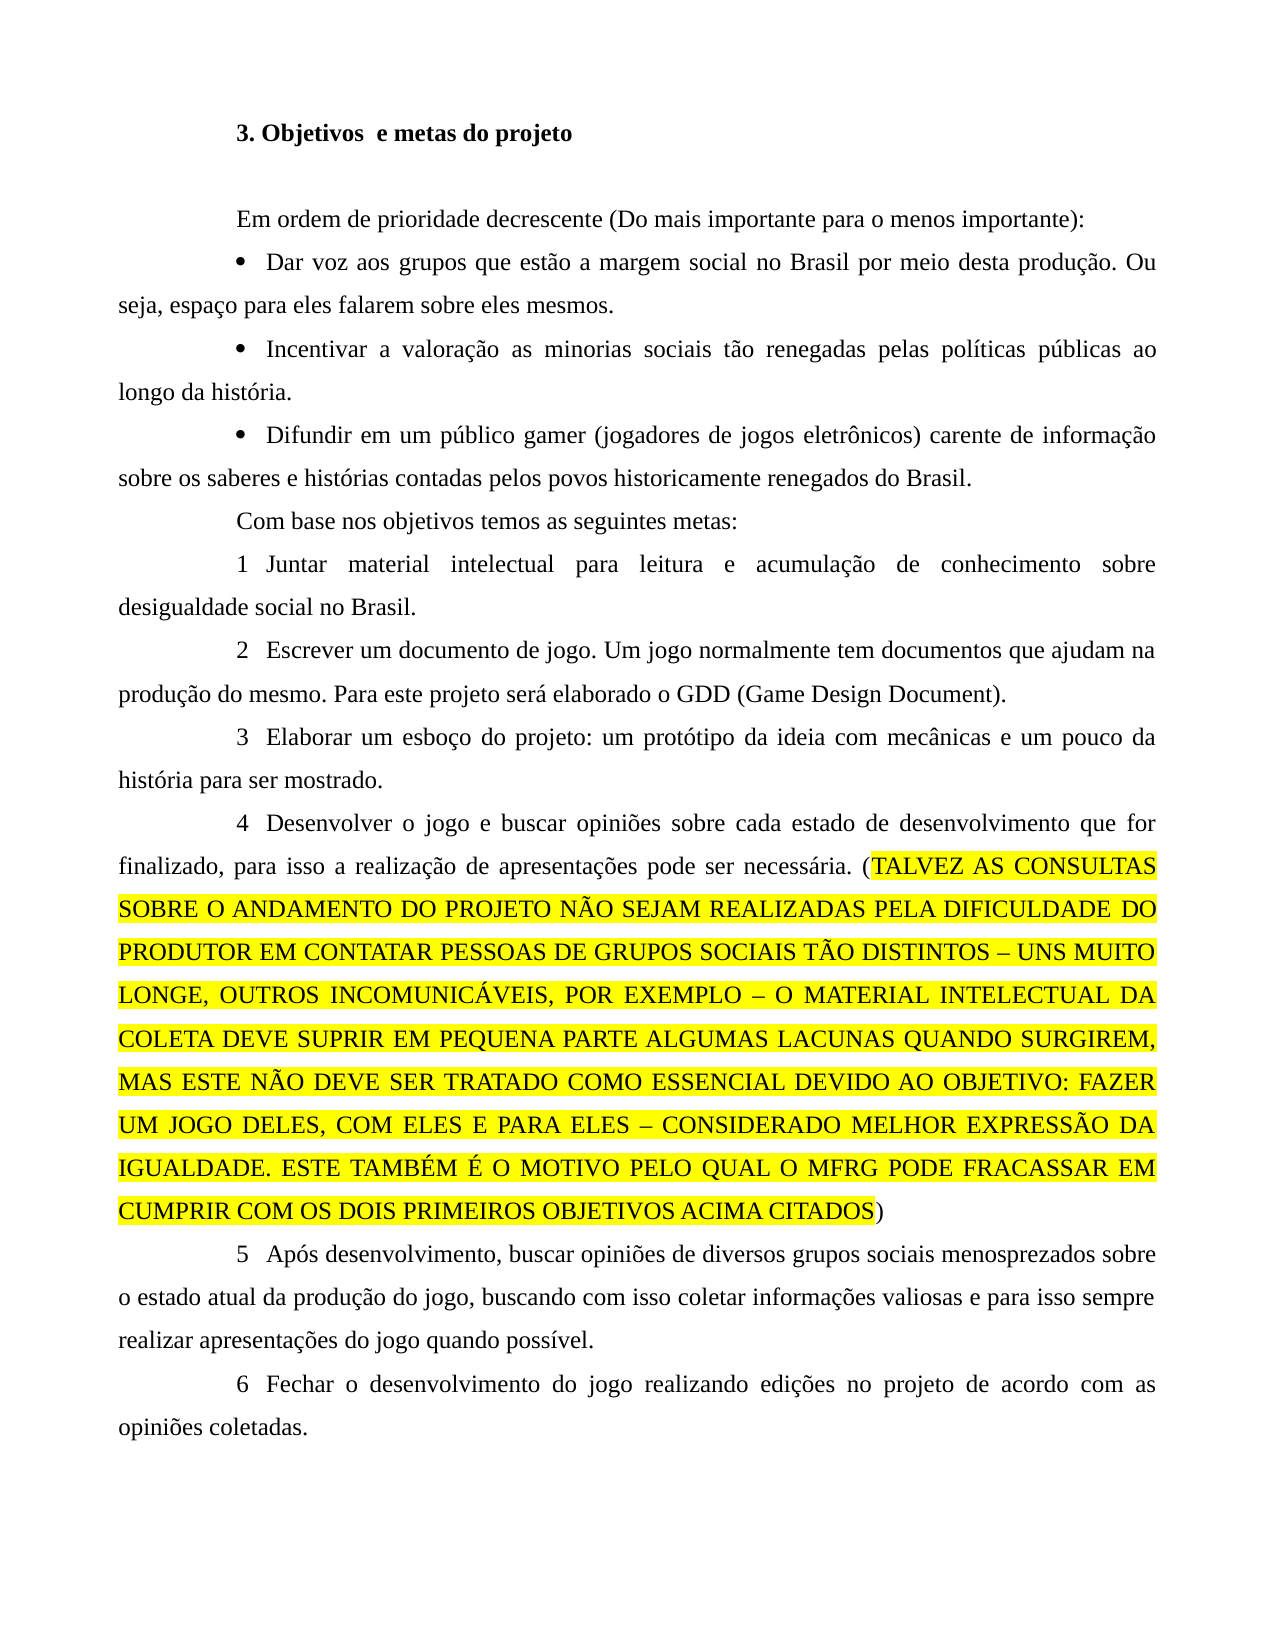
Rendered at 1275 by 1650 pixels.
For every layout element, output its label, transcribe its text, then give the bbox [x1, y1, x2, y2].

list Fechar o desenvolvimento do jogo realizando edições no projeto de acordo com as opiniões coletadas. [118, 1369, 1157, 1441]
text 3. Objetivos e metas do projeto [118, 118, 1157, 147]
list Juntar material intelectual para leitura e acumulação de conhecimento sobre desigualdade social no Brasil. [118, 549, 1157, 621]
list Difundir em um público gamer (jogadores de jogos eletrônicos) carente de informação sobre os saberes e histórias contadas pelos povos historicamente renegados do Brasil. [118, 420, 1157, 492]
list Elaborar um esboço do projeto: um protótipo da ideia com mecânicas e um pouco da história para ser mostrado. [118, 722, 1157, 794]
list Escrever um documento de jogo. Um jogo normalmente tem documentos que ajudam na produção do mesmo. Para este projeto será elaborado o GDD (Game Design Document). [118, 636, 1157, 707]
list Desenvolver o jogo e buscar opiniões sobre cada estado de desenvolvimento que for finalizado, para isso a realização de apresentações pode ser necessária. (TALVEZ AS CONSULTAS SOBRE O ANDAMENTO DO PROJETO NÃO SEJAM REALIZADAS PELA DIFICULDADE DO PRODUTOR EM CONTATAR PESSOAS DE GRUPOS SOCIAIS TÃO DISTINTOS – UNS MUITO LONGE, OUTROS INCOMUNICÁVEIS, POR EXEMPLO – O MATERIAL INTELECTUAL DA COLETA DEVE SUPRIR EM PEQUENA PARTE ALGUMAS LACUNAS QUANDO SURGIREM, MAS ESTE NÃO DEVE SER TRATADO COMO ESSENCIAL DEVIDO AO OBJETIVO: FAZER UM JOGO DELES, COM ELES E PARA ELES – CONSIDERADO MELHOR EXPRESSÃO DA IGUALDADE. ESTE TAMBÉM É O MOTIVO PELO QUAL O MFRG PODE FRACASSAR EM CUMPRIR COM OS DOIS PRIMEIROS OBJETIVOS ACIMA CITADOS) [118, 808, 1157, 1225]
list Após desenvolvimento, buscar opiniões de diversos grupos sociais menosprezados sobre o estado atual da produção do jogo, buscando com isso coletar informações valiosas e para isso sempre realizar apresentações do jogo quando possível. [118, 1239, 1157, 1354]
text Em ordem de prioridade decrescente (Do mais importante para o menos importante): [118, 204, 1157, 233]
text Com base nos objetivos temos as seguintes metas: [118, 506, 1157, 535]
list Dar voz aos grupos que estão a margem social no Brasil por meio desta produção. Ou seja, espaço para eles falarem sobre eles mesmos. [118, 247, 1157, 319]
list Incentivar a valoração as minorias sociais tão renegadas pelas políticas públicas ao longo da história. [118, 334, 1157, 406]
